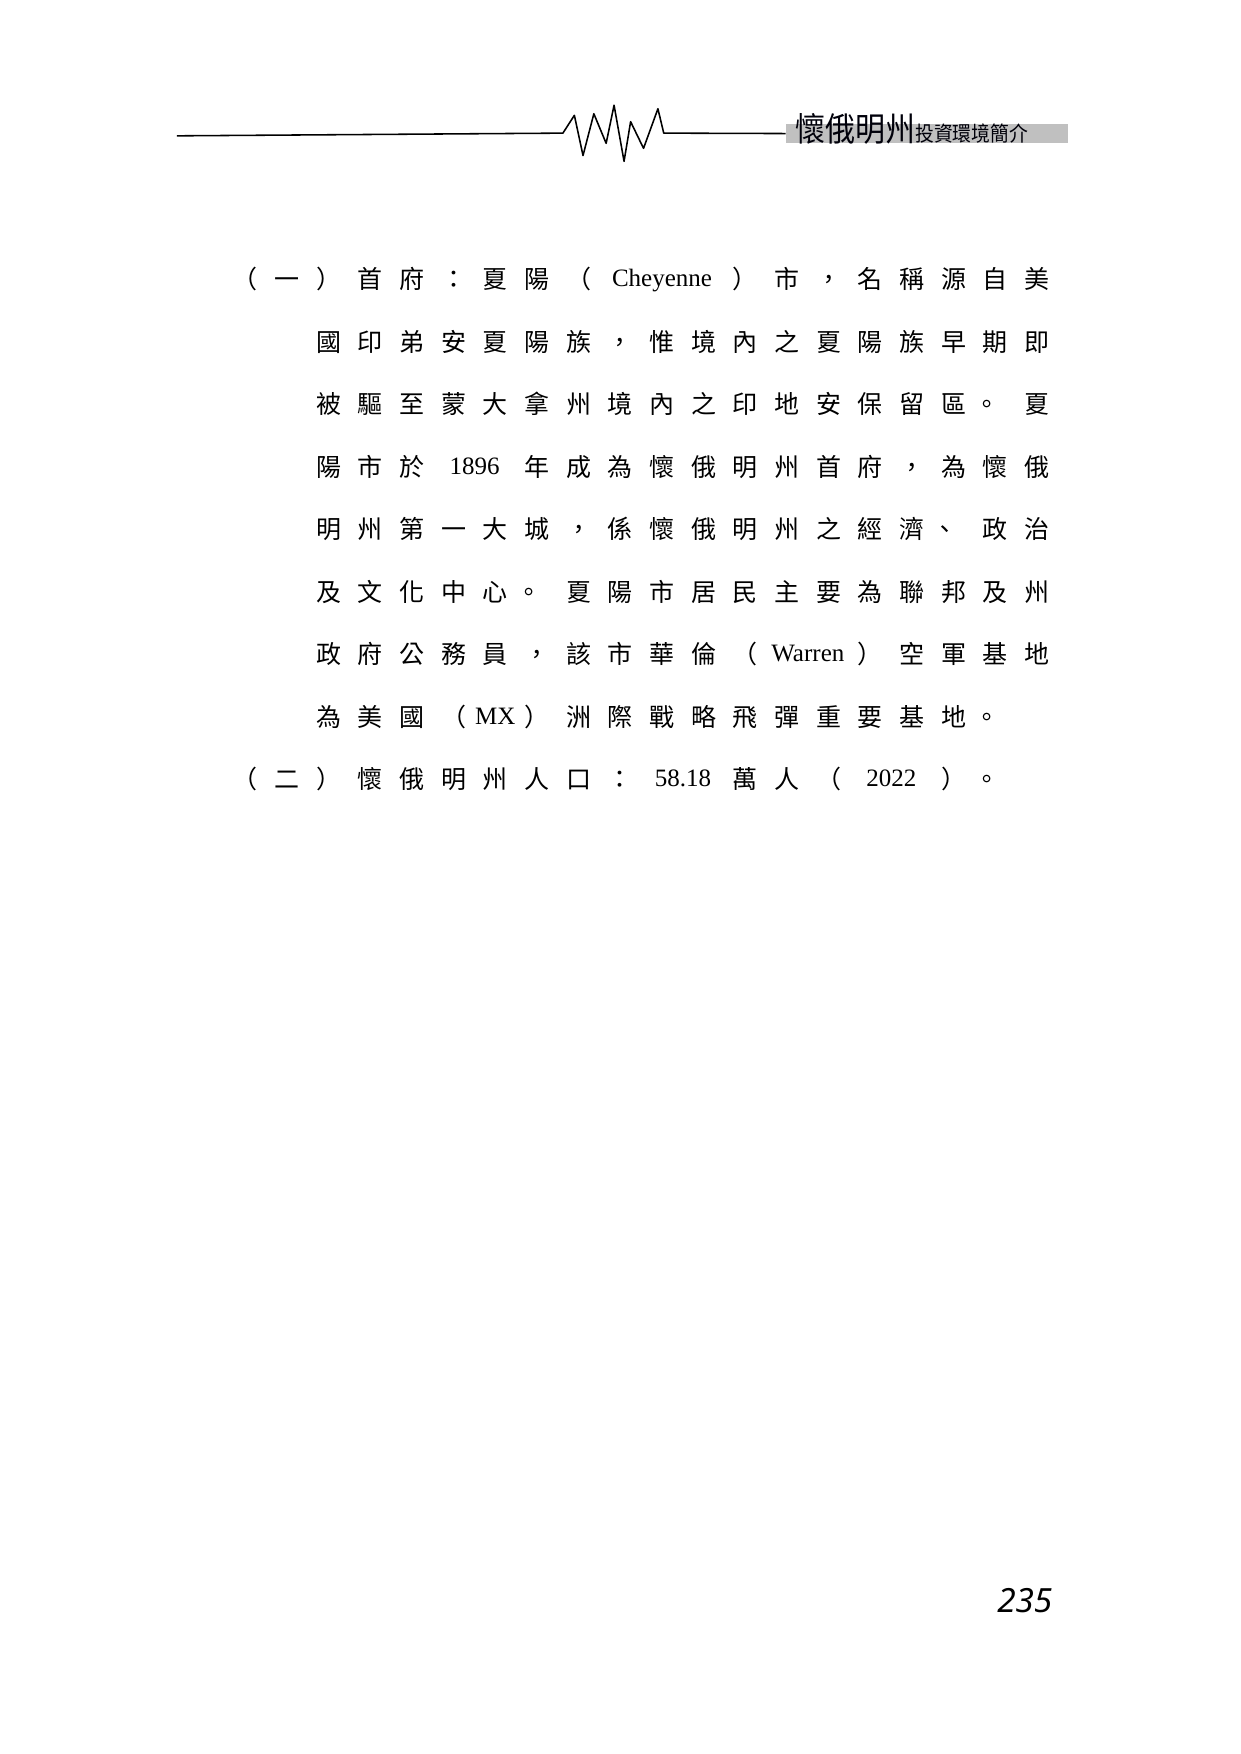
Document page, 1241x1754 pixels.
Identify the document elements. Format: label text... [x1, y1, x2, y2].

text （一）首府：夏陽（Cheyenne）市，名稱源自美國印弟安夏陽族，惟境內之夏陽族早期即被驅至蒙大拿州境內之印地安保留區。夏陽市於1896年成為懷俄明州首府，為懷俄明州第一大城，係懷俄明州之經濟、政治及文化中心。夏陽市居民主要為聯邦及州政府公務員，該市華倫（Warren）空軍基地為美國（MX）洲際戰略飛彈重要基地。 [207, 236, 1058, 736]
text （二）懷俄明州人口：58.18萬人（2022）。 [207, 736, 1058, 799]
